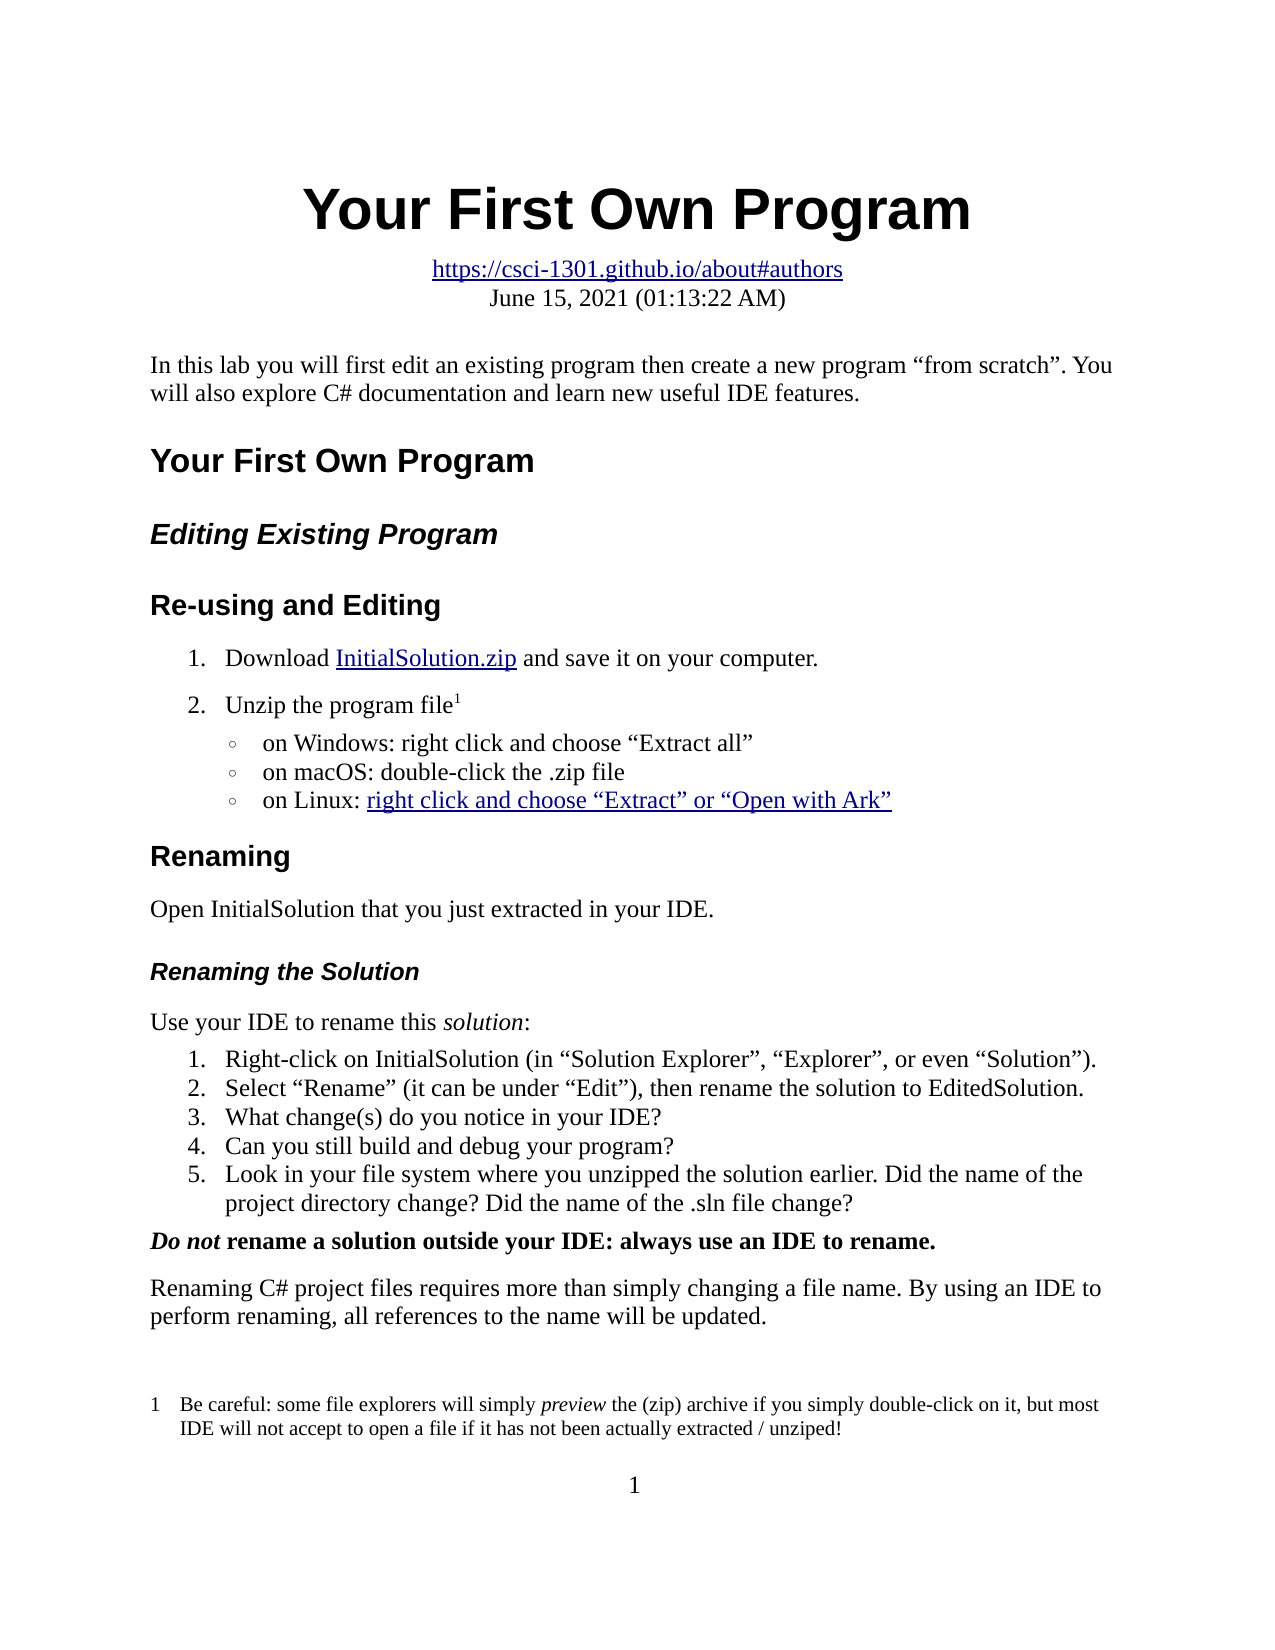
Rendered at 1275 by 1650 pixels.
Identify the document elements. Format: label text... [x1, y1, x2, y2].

list on Windows: right click and choose “Extract all” [225, 728, 1125, 757]
text Use your IDE to rename this solution: [150, 1007, 1125, 1036]
text Renaming C# project files requires more than simply changing a file name. By using an IDE to perform renaming, all references to the name will be updated. [150, 1273, 1125, 1330]
list Select “Rename” (it can be under “Edit”), then rename the solution to EditedSolution. [187, 1073, 1125, 1102]
subtitle Renaming the Solution [150, 957, 1125, 985]
text Do not rename a solution outside your IDE: always use an IDE to rename. [150, 1226, 1125, 1255]
list Be careful: some file explorers will simply preview the (zip) archive if you simply double-click on it, but most IDE will not accept to open a file if it has not been actually extracted / unziped! [150, 1392, 1125, 1440]
subtitle Your First Own Program [150, 441, 1125, 480]
list What change(s) do you notice in your IDE? [187, 1102, 1125, 1131]
title Your First Own Program [150, 175, 1125, 242]
text June 15, 2021 (01:13:22 AM) [150, 283, 1125, 312]
list Unzip the program file [187, 690, 1125, 719]
subtitle Editing Existing Program [150, 517, 1125, 551]
text Open InitialSolution that you just extracted in your IDE. [150, 894, 1125, 923]
list Can you still build and debug your program? [187, 1131, 1125, 1159]
text In this lab you will first edit an existing program then create a new program “from scratch”. You will also explore C# documentation and learn new useful IDE features. [150, 350, 1125, 407]
list Look in your file system where you unzipped the solution earlier. Did the name of the project directory change? Did the name of the .sln file change? [187, 1159, 1125, 1217]
list Download InitialSolution.zip and save it on your computer. [187, 643, 1125, 672]
list on macOS: double-click the .zip file [225, 757, 1125, 785]
list Right-click on InitialSolution (in “Solution Explorer”, “Explorer”, or even “Solution”). [187, 1044, 1125, 1073]
subtitle Renaming [150, 839, 1125, 873]
text https://csci-1301.github.io/about#authors [150, 254, 1125, 283]
subtitle Re-using and Editing [150, 588, 1125, 622]
list on Linux: right click and choose “Extract” or “Open with Ark” [225, 785, 1125, 814]
